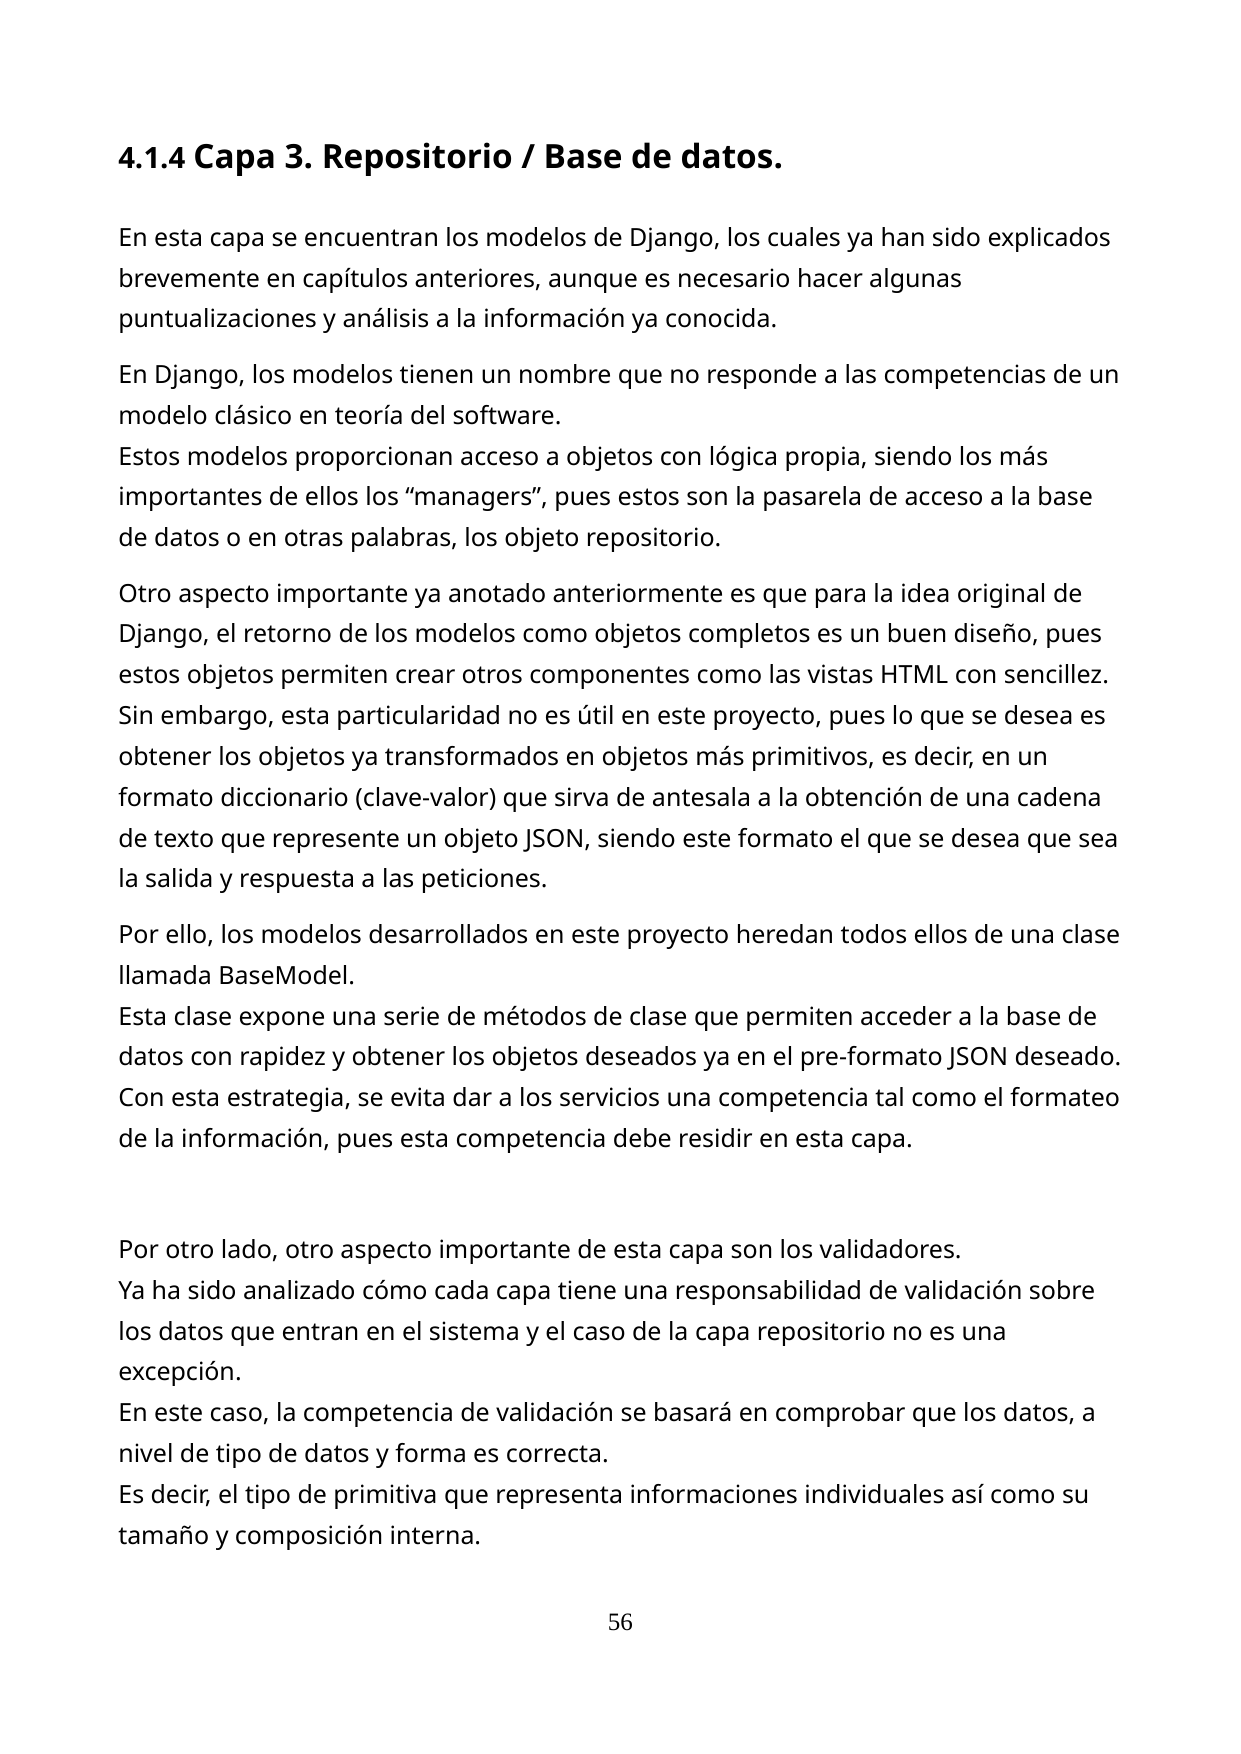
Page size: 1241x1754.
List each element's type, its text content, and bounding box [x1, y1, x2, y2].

text Por ello, los modelos desarrollados en este proyecto heredan todos ellos de una clase llamada BaseModel. Esta clase expone una serie de métodos de clase que permiten acceder a la base de datos con rapidez y obtener los objetos deseados ya en el pre-formato JSON deseado. Con esta estrategia, se evita dar a los servicios una competencia tal como el formateo de la información, pues esta competencia debe residir en esta capa. [118, 916, 1122, 1155]
text Por otro lado, otro aspecto importante de esta capa son los validadores. Ya ha sido analizado cómo cada capa tiene una responsabilidad de validación sobre los datos que entran en el sistema y el caso de la capa repositorio no es una excepción. En este caso, la competencia de validación se basará en comprobar que los datos, a nivel de tipo de datos y forma es correcta. Es decir, el tipo de primitiva que representa informaciones individuales así como su tamaño y composición interna. [118, 1231, 1122, 1551]
text En esta capa se encuentran los modelos de Django, los cuales ya han sido explicados brevemente en capítulos anteriores, aunque es necesario hacer algunas puntualizaciones y análisis a la información ya conocida. [118, 219, 1122, 335]
text Otro aspecto importante ya anotado anteriormente es que para la idea original de Django, el retorno de los modelos como objetos completos es un buen diseño, pues estos objetos permiten crear otros componentes como las vistas HTML con sencillez. Sin embargo, esta particularidad no es útil en este proyecto, pues lo que se desea es obtener los objetos ya transformados en objetos más primitivos, es decir, en un formato diccionario (clave-valor) que sirva de antesala a la obtención de una cadena de texto que represente un objeto JSON, siendo este formato el que se desea que sea la salida y respuesta a las peticiones. [118, 575, 1122, 895]
text En Django, los modelos tienen un nombre que no responde a las competencias de un modelo clásico en teoría del software. Estos modelos proporcionan acceso a objetos con lógica propia, siendo los más importantes de ellos los “managers”, pues estos son la pasarela de acceso a la base de datos o en otras palabras, los objeto repositorio. [118, 356, 1122, 554]
subtitle Capa 3. Repositorio / Base de datos. [118, 133, 1122, 178]
